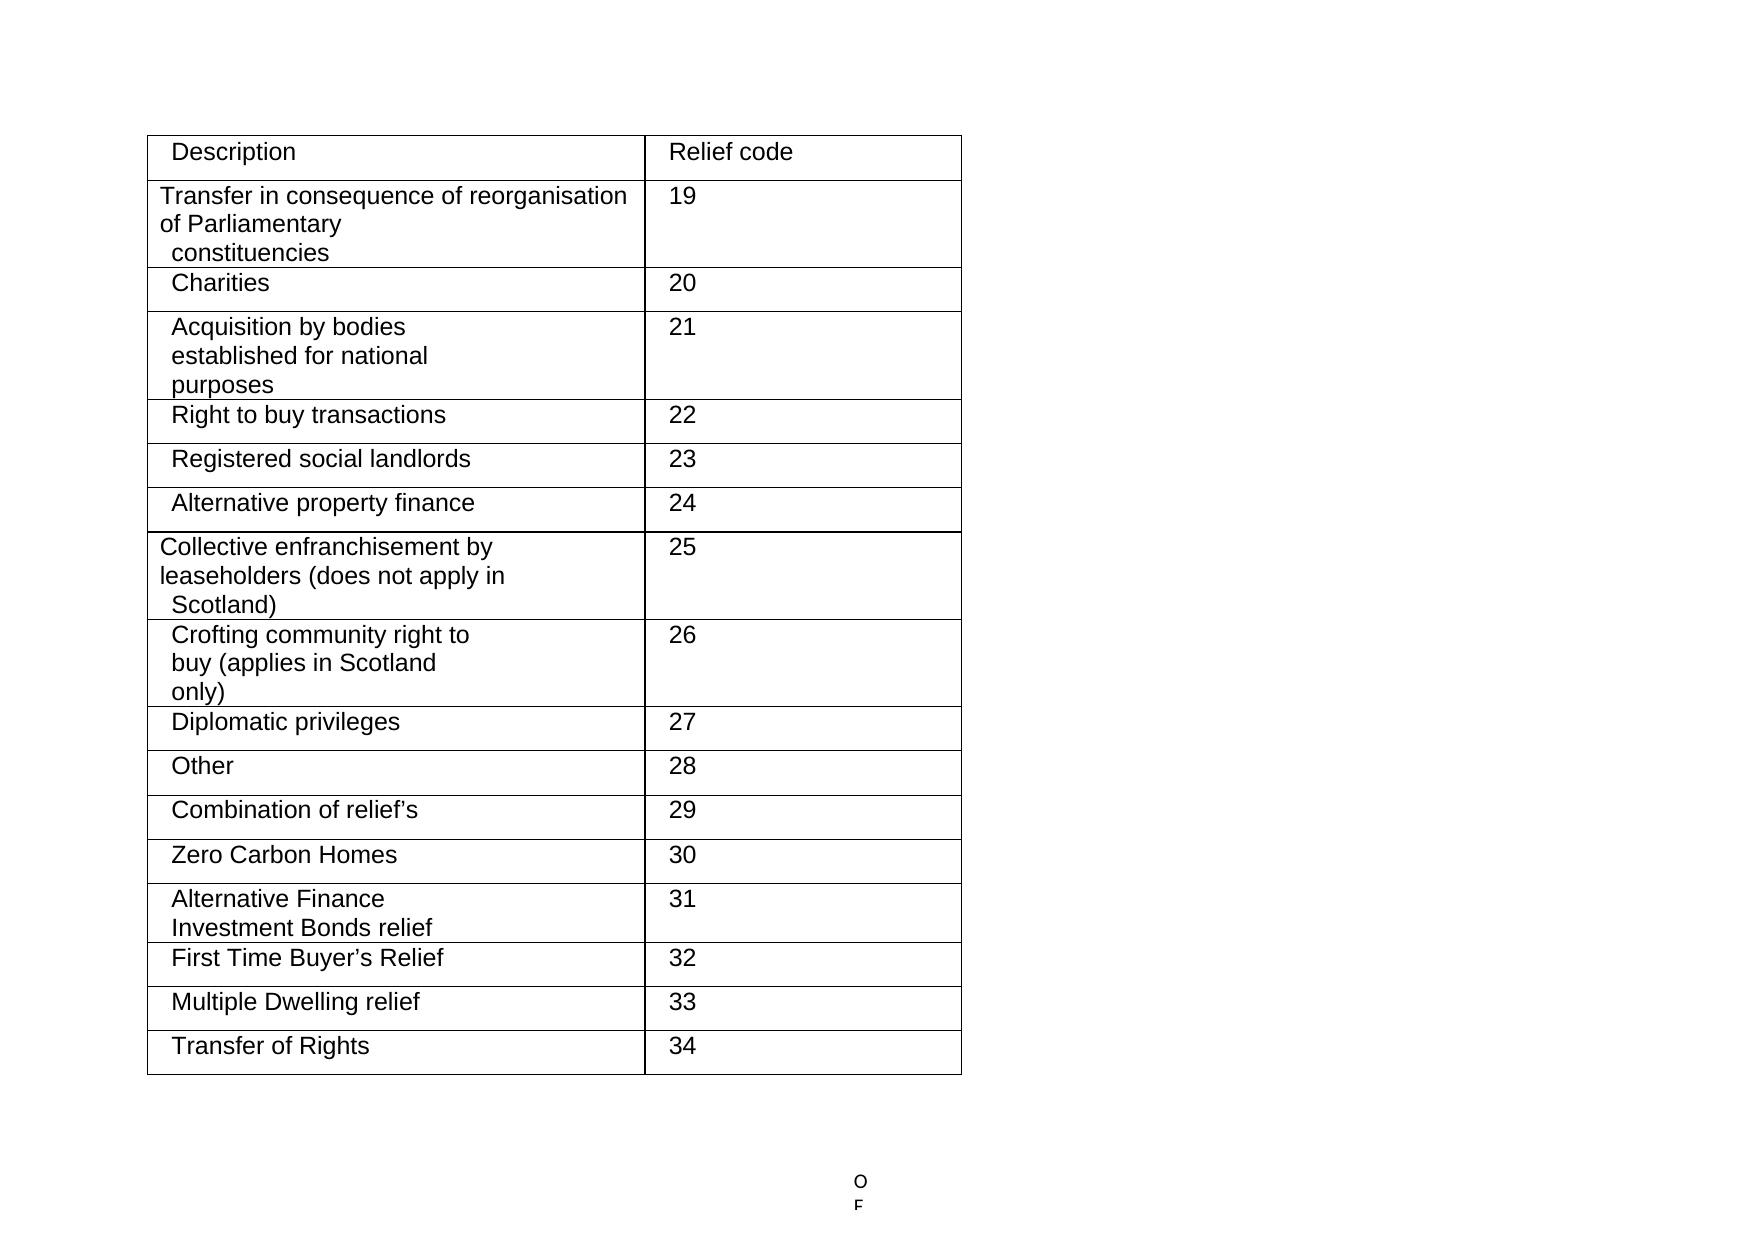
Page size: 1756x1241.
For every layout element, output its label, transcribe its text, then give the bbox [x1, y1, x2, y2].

table_header Description [148, 136, 644, 180]
table_cell Other [148, 751, 644, 794]
table_cell 32 [646, 943, 961, 986]
table_cell 28 [646, 751, 961, 794]
table_cell 30 [646, 840, 961, 883]
table_cell Combination of relief’s [148, 796, 644, 839]
table_cell Multiple Dwelling relief [148, 987, 644, 1030]
table_cell 31 [646, 884, 961, 942]
table_cell 29 [646, 796, 961, 839]
table_cell Collective enfranchisement by leaseholders (does not apply in Scotland) [148, 533, 644, 619]
table_cell First Time Buyer’s Relief [148, 943, 644, 986]
table_cell Crofting community right to buy (applies in Scotland only) [148, 620, 644, 706]
table_cell Registered social landlords [148, 444, 644, 487]
table_cell Right to buy transactions [148, 400, 644, 443]
table_cell 22 [646, 400, 961, 443]
table_cell 25 [646, 533, 961, 619]
table_cell 23 [646, 444, 961, 487]
table_cell Transfer of Rights [148, 1031, 644, 1074]
table_cell 26 [646, 620, 961, 706]
table_cell 20 [646, 268, 961, 311]
table_cell 33 [646, 987, 961, 1030]
table_cell Acquisition by bodies established for national purposes [148, 312, 644, 398]
table_cell Zero Carbon Homes [148, 840, 644, 883]
table_cell Charities [148, 268, 644, 311]
table_cell 19 [646, 181, 961, 267]
table_cell 24 [646, 488, 961, 531]
table_cell 27 [646, 707, 961, 750]
table_header Relief code [646, 136, 961, 180]
table_cell 34 [646, 1031, 961, 1074]
table_cell Diplomatic privileges [148, 707, 644, 750]
table_cell Alternative property finance [148, 488, 644, 531]
table_cell Transfer in consequence of reorganisation of Parliamentary constituencies [148, 181, 644, 267]
table_cell 21 [646, 312, 961, 398]
table_cell Alternative Finance Investment Bonds relief [148, 884, 644, 942]
